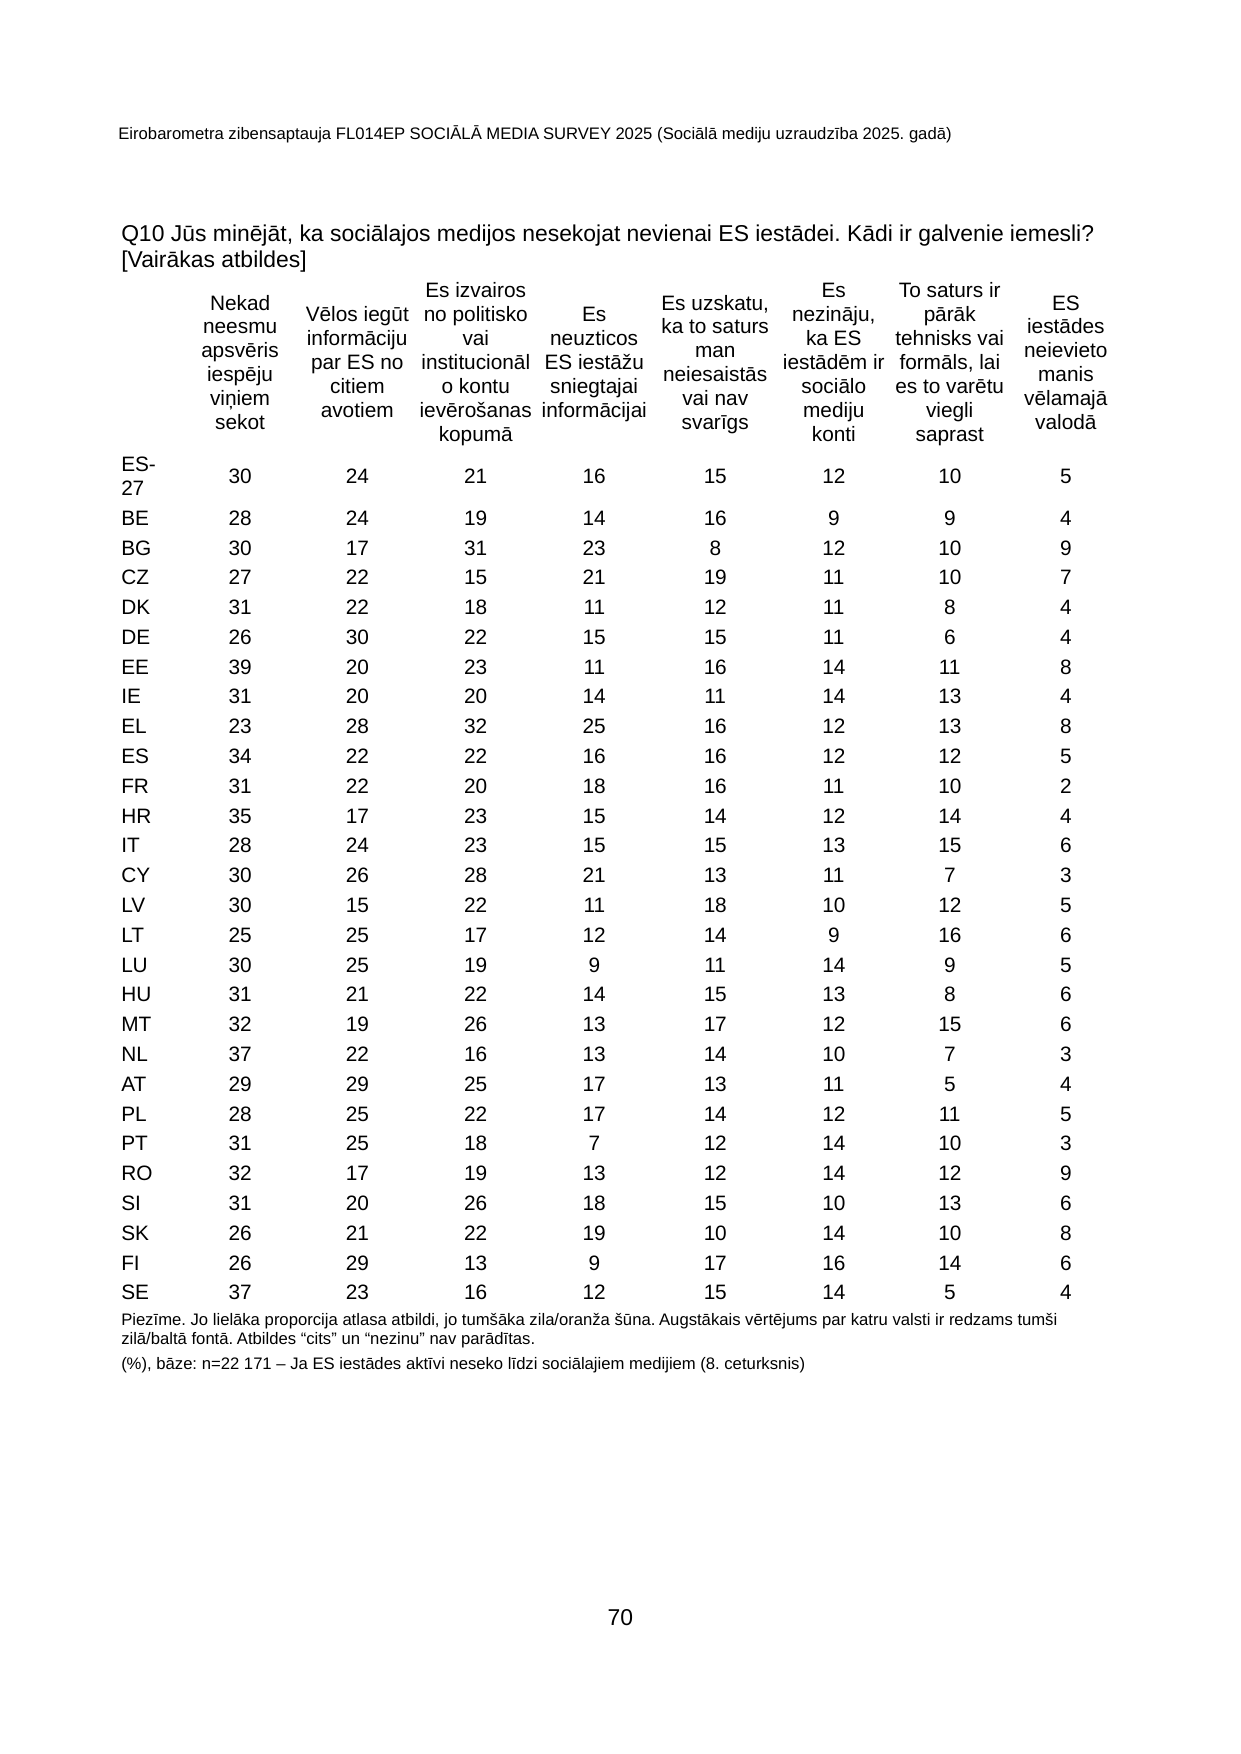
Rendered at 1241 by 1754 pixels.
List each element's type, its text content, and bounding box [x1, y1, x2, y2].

table_cell 12 [777, 533, 890, 562]
table_cell 13 [653, 1069, 777, 1098]
table_cell LT [118, 920, 181, 949]
table_cell 21 [298, 979, 416, 1009]
table_cell 17 [653, 1248, 777, 1277]
table_cell 26 [181, 1218, 298, 1247]
table_cell 18 [535, 1188, 653, 1218]
table_cell 30 [181, 890, 298, 920]
table_cell 15 [416, 562, 535, 592]
table_cell 9 [890, 503, 1009, 532]
table_cell 20 [298, 652, 416, 681]
table_cell 11 [653, 950, 777, 979]
table_cell [118, 275, 181, 449]
table_cell EL [118, 711, 181, 741]
table_cell 18 [416, 592, 535, 622]
table_cell 26 [181, 1248, 298, 1277]
table_cell 15 [653, 1277, 777, 1307]
table_cell FR [118, 771, 181, 801]
table_cell 25 [535, 711, 653, 741]
table_cell 4 [1009, 801, 1122, 830]
table_cell 12 [777, 801, 890, 830]
table_cell 21 [535, 562, 653, 592]
table_cell 15 [653, 449, 777, 503]
table_cell 12 [890, 1158, 1009, 1188]
table_cell To saturs ir pārāk tehnisks vai formāls, lai es to varētu viegli saprast [890, 275, 1009, 449]
table_cell 23 [416, 801, 535, 830]
table_cell 11 [535, 592, 653, 622]
table_cell Piezīme. Jo lielāka proporcija atlasa atbildi, jo tumšāka zila/oranža šūna. Augstākais vērtējums par katru valsti ir redzams tumši zilā/baltā fontā. Atbildes “cits” un “nezinu” nav parādītas. [118, 1307, 1122, 1351]
table_cell 14 [777, 652, 890, 681]
table_cell 11 [777, 622, 890, 652]
table_cell 25 [181, 920, 298, 949]
table_cell 12 [653, 1158, 777, 1188]
table_cell 16 [777, 1248, 890, 1277]
table_cell 15 [535, 622, 653, 652]
table_cell 9 [777, 503, 890, 532]
table_cell 16 [416, 1039, 535, 1069]
table_cell PL [118, 1099, 181, 1128]
table_cell 4 [1009, 1277, 1122, 1307]
table_cell 22 [416, 741, 535, 771]
table_cell 13 [890, 711, 1009, 741]
table_cell 31 [181, 592, 298, 622]
table_cell 31 [181, 771, 298, 801]
table_cell 3 [1009, 1039, 1122, 1069]
table_cell 6 [1009, 1188, 1122, 1218]
table_cell 12 [777, 449, 890, 503]
table_cell 14 [777, 681, 890, 711]
table_cell 25 [298, 950, 416, 979]
table_cell 21 [298, 1218, 416, 1247]
table_cell SI [118, 1188, 181, 1218]
table_cell 9 [777, 920, 890, 949]
table_cell DE [118, 622, 181, 652]
table_cell 25 [298, 1099, 416, 1128]
table_cell 12 [535, 920, 653, 949]
table_cell 17 [298, 1158, 416, 1188]
table_cell SE [118, 1277, 181, 1307]
table_cell 11 [890, 1099, 1009, 1128]
table_cell 10 [890, 1128, 1009, 1158]
table_cell 11 [777, 771, 890, 801]
table_cell 28 [181, 830, 298, 860]
table_cell 11 [535, 890, 653, 920]
table_cell 16 [890, 920, 1009, 949]
table_cell 27 [181, 562, 298, 592]
table_cell 17 [298, 801, 416, 830]
table_cell PT [118, 1128, 181, 1158]
table_cell 12 [777, 711, 890, 741]
table_cell 20 [298, 681, 416, 711]
table_cell 37 [181, 1039, 298, 1069]
table_cell 13 [535, 1039, 653, 1069]
table_cell LV [118, 890, 181, 920]
table_cell 16 [653, 771, 777, 801]
table_cell MT [118, 1009, 181, 1039]
table_cell 15 [653, 1188, 777, 1218]
table_cell 14 [777, 1218, 890, 1247]
table_cell 8 [890, 979, 1009, 1009]
table_cell 24 [298, 449, 416, 503]
table_cell 10 [890, 771, 1009, 801]
table_cell 39 [181, 652, 298, 681]
table_cell 15 [298, 890, 416, 920]
table_cell DK [118, 592, 181, 622]
table_cell 6 [890, 622, 1009, 652]
table_cell 22 [416, 979, 535, 1009]
table_cell 2 [1009, 771, 1122, 801]
table_cell 12 [890, 741, 1009, 771]
table_cell 10 [653, 1218, 777, 1247]
table_cell 13 [653, 860, 777, 890]
table_cell 5 [1009, 449, 1122, 503]
table_cell 11 [890, 652, 1009, 681]
table_cell 15 [653, 830, 777, 860]
table_cell 12 [777, 1099, 890, 1128]
table_cell 23 [416, 830, 535, 860]
table_cell 14 [777, 1128, 890, 1158]
table_cell 4 [1009, 622, 1122, 652]
table_cell 18 [653, 890, 777, 920]
table_cell 22 [416, 1099, 535, 1128]
table_cell 10 [777, 1039, 890, 1069]
table_cell 4 [1009, 592, 1122, 622]
table_cell 11 [777, 860, 890, 890]
table_cell 17 [653, 1009, 777, 1039]
table_cell 22 [416, 622, 535, 652]
table_cell 16 [535, 449, 653, 503]
table_cell 24 [298, 503, 416, 532]
table_cell 20 [416, 771, 535, 801]
table_cell 8 [890, 592, 1009, 622]
table_cell 15 [535, 830, 653, 860]
table_cell 24 [298, 830, 416, 860]
table_cell CY [118, 860, 181, 890]
table_cell 22 [298, 741, 416, 771]
table_cell 10 [890, 562, 1009, 592]
table_cell 32 [181, 1158, 298, 1188]
table_cell ES iestādes neievieto manis vēlamajā valodā [1009, 275, 1122, 449]
table_header Q10 Jūs minējāt, ka sociālajos medijos nesekojat nevienai ES iestādei. Kādi ir galvenie iemesli? [Vairākas atbildes] [118, 217, 1122, 275]
table_cell 15 [535, 801, 653, 830]
table_cell 14 [777, 1277, 890, 1307]
table_cell 11 [653, 681, 777, 711]
table_cell 16 [653, 711, 777, 741]
table_cell 12 [777, 741, 890, 771]
table_cell 23 [298, 1277, 416, 1307]
table_cell Vēlos iegūt informāciju par ES no citiem avotiem [298, 275, 416, 449]
table_cell ES [118, 741, 181, 771]
table_cell 4 [1009, 1069, 1122, 1098]
table_cell 17 [535, 1099, 653, 1128]
table_cell 5 [1009, 950, 1122, 979]
table_cell 17 [535, 1069, 653, 1098]
table_cell 12 [653, 1128, 777, 1158]
table_cell 11 [535, 652, 653, 681]
table_cell 14 [535, 979, 653, 1009]
table_cell 11 [777, 562, 890, 592]
table_cell 14 [653, 920, 777, 949]
table_cell RO [118, 1158, 181, 1188]
table_cell 17 [416, 920, 535, 949]
table_cell 14 [653, 801, 777, 830]
table_cell IT [118, 830, 181, 860]
table_cell Es uzskatu, ka to saturs man neiesaistās vai nav svarīgs [653, 275, 777, 449]
table_cell 17 [298, 533, 416, 562]
table_cell 23 [416, 652, 535, 681]
table_cell EE [118, 652, 181, 681]
table_cell 26 [416, 1009, 535, 1039]
table_cell 30 [181, 950, 298, 979]
table_cell 31 [181, 1188, 298, 1218]
table_cell 20 [416, 681, 535, 711]
table_cell 4 [1009, 503, 1122, 532]
table_cell 19 [298, 1009, 416, 1039]
table_cell 30 [181, 533, 298, 562]
table_cell 12 [535, 1277, 653, 1307]
table_cell 22 [298, 771, 416, 801]
table_cell 37 [181, 1277, 298, 1307]
table_cell 14 [890, 801, 1009, 830]
table_cell 3 [1009, 860, 1122, 890]
table_cell 26 [181, 622, 298, 652]
table_cell IE [118, 681, 181, 711]
table_cell 12 [777, 1009, 890, 1039]
table_cell 12 [653, 592, 777, 622]
table_cell 31 [181, 681, 298, 711]
table_cell 21 [416, 449, 535, 503]
table_cell BE [118, 503, 181, 532]
table_cell 28 [181, 503, 298, 532]
table_cell 31 [181, 979, 298, 1009]
table_cell 9 [890, 950, 1009, 979]
table_cell 28 [416, 860, 535, 890]
table_cell NL [118, 1039, 181, 1069]
table_cell 23 [181, 711, 298, 741]
table_cell 13 [890, 1188, 1009, 1218]
table_cell 16 [653, 503, 777, 532]
table_cell 16 [535, 741, 653, 771]
table_cell BG [118, 533, 181, 562]
table_cell 6 [1009, 1009, 1122, 1039]
table_cell 15 [653, 979, 777, 1009]
table_cell 10 [777, 890, 890, 920]
table_cell 16 [653, 741, 777, 771]
table_cell 7 [1009, 562, 1122, 592]
table_cell SK [118, 1218, 181, 1247]
table_cell ES-27 [118, 449, 181, 503]
table_cell 25 [416, 1069, 535, 1098]
table_cell 16 [416, 1277, 535, 1307]
table_cell 14 [653, 1039, 777, 1069]
table_cell 9 [535, 950, 653, 979]
table_cell Es izvairos no politisko vai institucionālo kontu ievērošanas kopumā [416, 275, 535, 449]
table_cell 32 [181, 1009, 298, 1039]
table_cell 31 [181, 1128, 298, 1158]
table_cell 13 [777, 979, 890, 1009]
table_cell 15 [653, 622, 777, 652]
table_cell 22 [298, 562, 416, 592]
table_cell (%), bāze: n=22 171 – Ja ES iestādes aktīvi neseko līdzi sociālajiem medijiem (8. ceturksnis) [118, 1351, 1122, 1376]
table_cell 5 [1009, 741, 1122, 771]
table_cell 29 [181, 1069, 298, 1098]
table_cell Nekad neesmu apsvēris iespēju viņiem sekot [181, 275, 298, 449]
table_cell Es neuzticos ES iestāžu sniegtajai informācijai [535, 275, 653, 449]
table_cell 15 [890, 1009, 1009, 1039]
table_cell 26 [416, 1188, 535, 1218]
table_cell 10 [777, 1188, 890, 1218]
table_cell 22 [298, 592, 416, 622]
table_cell 5 [1009, 1099, 1122, 1128]
table_cell 22 [298, 1039, 416, 1069]
table_cell 30 [181, 449, 298, 503]
table_cell 29 [298, 1069, 416, 1098]
table_cell 28 [298, 711, 416, 741]
table_cell 30 [298, 622, 416, 652]
table_cell 30 [181, 860, 298, 890]
table_cell 19 [416, 1158, 535, 1188]
table_cell 6 [1009, 830, 1122, 860]
table_cell 13 [535, 1009, 653, 1039]
table_cell 8 [653, 533, 777, 562]
table_cell 13 [777, 830, 890, 860]
table_cell 18 [416, 1128, 535, 1158]
table_cell 26 [298, 860, 416, 890]
table_cell 13 [535, 1158, 653, 1188]
table_cell 10 [890, 1218, 1009, 1247]
table_cell 6 [1009, 979, 1122, 1009]
table_cell 14 [653, 1099, 777, 1128]
table_cell 14 [777, 950, 890, 979]
table_cell Es nezināju, ka ES iestādēm ir sociālo mediju konti [777, 275, 890, 449]
table_cell 23 [535, 533, 653, 562]
table_cell 7 [890, 860, 1009, 890]
table_cell 9 [1009, 533, 1122, 562]
table_cell 7 [535, 1128, 653, 1158]
table_cell 8 [1009, 1218, 1122, 1247]
table_cell 31 [416, 533, 535, 562]
table_cell 14 [535, 681, 653, 711]
table_cell FI [118, 1248, 181, 1277]
table_cell 34 [181, 741, 298, 771]
table_cell 5 [890, 1277, 1009, 1307]
table_cell 25 [298, 920, 416, 949]
table_cell 21 [535, 860, 653, 890]
table_cell 19 [653, 562, 777, 592]
table_cell 6 [1009, 1248, 1122, 1277]
table_cell 28 [181, 1099, 298, 1128]
table_cell 15 [890, 830, 1009, 860]
table_cell 14 [535, 503, 653, 532]
table_cell 12 [890, 890, 1009, 920]
table_cell 19 [416, 950, 535, 979]
table_cell 10 [890, 533, 1009, 562]
table_cell AT [118, 1069, 181, 1098]
table_cell LU [118, 950, 181, 979]
table_cell 25 [298, 1128, 416, 1158]
table_cell 19 [416, 503, 535, 532]
table_cell 14 [890, 1248, 1009, 1277]
table_cell HU [118, 979, 181, 1009]
table_cell 8 [1009, 652, 1122, 681]
table_cell 32 [416, 711, 535, 741]
table_cell 13 [890, 681, 1009, 711]
table_cell 29 [298, 1248, 416, 1277]
table_cell 19 [535, 1218, 653, 1247]
table_cell HR [118, 801, 181, 830]
table_cell 14 [777, 1158, 890, 1188]
table_cell 13 [416, 1248, 535, 1277]
table_cell 11 [777, 592, 890, 622]
table_cell 22 [416, 890, 535, 920]
table_cell 8 [1009, 711, 1122, 741]
table_cell 20 [298, 1188, 416, 1218]
table_cell 7 [890, 1039, 1009, 1069]
table_cell 5 [890, 1069, 1009, 1098]
table_cell 5 [1009, 890, 1122, 920]
table_cell 11 [777, 1069, 890, 1098]
table_cell CZ [118, 562, 181, 592]
table_cell 10 [890, 449, 1009, 503]
table_cell 4 [1009, 681, 1122, 711]
table_cell 9 [1009, 1158, 1122, 1188]
table_cell 16 [653, 652, 777, 681]
table_cell 6 [1009, 920, 1122, 949]
table_cell 9 [535, 1248, 653, 1277]
table_cell 22 [416, 1218, 535, 1247]
table_cell 18 [535, 771, 653, 801]
table_cell 35 [181, 801, 298, 830]
table_cell 3 [1009, 1128, 1122, 1158]
